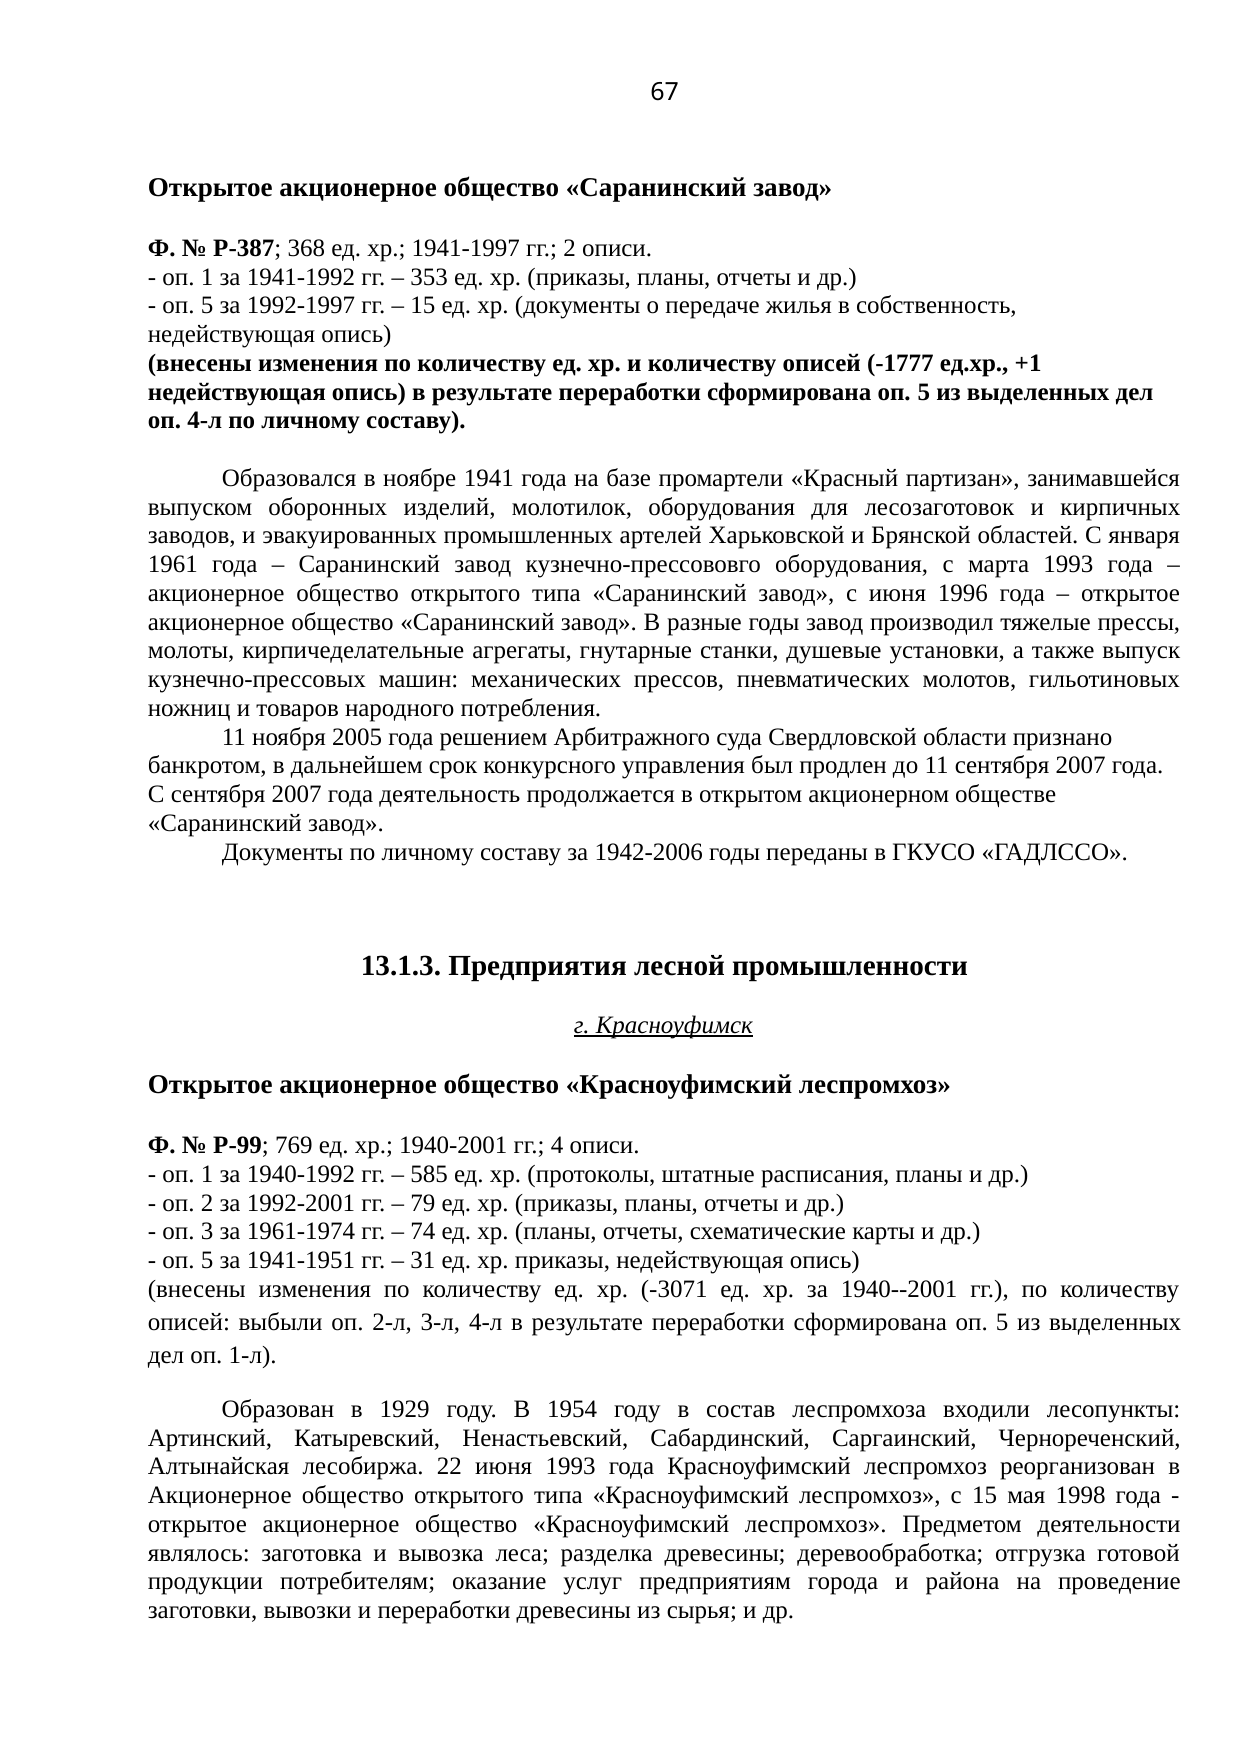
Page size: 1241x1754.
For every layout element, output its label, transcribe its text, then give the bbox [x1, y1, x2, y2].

text (внесены изменения по количеству ед. хр. и количеству описей (-1777 ед.хр., +1 недействующая опись) в результате переработки сформирована оп. 5 из выделенных дел оп. 4-л по личному составу). [148, 348, 1181, 434]
text - оп. 1 за 1941-1992 гг. – 353 ед. хр. (приказы, планы, отчеты и др.) [148, 262, 1181, 291]
text Открытое акционерное общество «Саранинский завод» [148, 171, 1181, 202]
text 13.1.3. Предприятия лесной промышленности [148, 948, 1181, 982]
text Образовался в ноябре 1941 года на базе промартели «Красный партизан», занимавшейся выпуском оборонных изделий, молотилок, оборудования для лесозаготовок и кирпичных заводов, и эвакуированных промышленных артелей Харьковской и Брянской областей. С января 1961 года – Саранинский завод кузнечно-прессововго оборудования, с марта 1993 года – акционерное общество открытого типа «Саранинский завод», с июня 1996 года – открытое акционерное общество «Саранинский завод». В разные годы завод производил тяжелые прессы, молоты, кирпичеделательные агрегаты, гнутарные станки, душевые установки, а также выпуск кузнечно-прессовых машин: механических прессов, пневматических молотов, гильотиновых ножниц и товаров народного потребления. [148, 463, 1181, 722]
text Ф. № Р-387; 368 ед. хр.; 1941-1997 гг.; 2 описи. [148, 233, 1181, 262]
text Открытое акционерное общество «Красноуфимский леспромхоз» [148, 1068, 1181, 1099]
text г. Красноуфимск [148, 1010, 1181, 1039]
text Образован в 1929 году. В 1954 году в состав леспромхоза входили лесопункты: Артинский, Катыревский, Ненастьевский, Сабардинский, Саргаинский, Чернореченский, Алтынайская лесобиржа. 22 июня 1993 года Красноуфимский леспромхоз реорганизован в Акционерное общество открытого типа «Красноуфимский леспромхоз», с 15 мая 1998 года - открытое акционерное общество «Красноуфимский леспромхоз». Предметом деятельности являлось: заготовка и вывозка леса; разделка древесины; деревообработка; отгрузка готовой продукции потребителям; оказание услуг предприятиям города и района на проведение заготовки, вывозки и переработки древесины из сырья; и др. [148, 1394, 1181, 1624]
text (внесены изменения по количеству ед. хр. (-3071 ед. хр. за 1940--2001 гг.), по количеству описей: выбыли оп. 2-л, 3-л, 4-л в результате переработки сформирована оп. 5 из выделенных дел оп. 1-л). [148, 1274, 1181, 1369]
text - оп. 5 за 1992-1997 гг. – 15 ед. хр. (документы о передаче жилья в собственность, недействующая опись) [148, 291, 1181, 348]
text 11 ноября 2005 года решением Арбитражного суда Свердловской области признано банкротом, в дальнейшем срок конкурсного управления был продлен до 11 сентября 2007 года. С сентября 2007 года деятельность продолжается в открытом акционерном обществе «Саранинский завод». [148, 722, 1181, 837]
text - оп. 2 за 1992-2001 гг. – 79 ед. хр. (приказы, планы, отчеты и др.) [148, 1188, 1181, 1216]
text - оп. 5 за 1941-1951 гг. – 31 ед. хр. приказы, недействующая опись) [148, 1245, 1181, 1274]
text - оп. 1 за 1940-1992 гг. – 585 ед. хр. (протоколы, штатные расписания, планы и др.) [148, 1159, 1181, 1188]
text Документы по личному составу за 1942-2006 годы переданы в ГКУСО «ГАДЛССО». [148, 837, 1181, 866]
text - оп. 3 за 1961-1974 гг. – 74 ед. хр. (планы, отчеты, схематические карты и др.) [148, 1216, 1181, 1245]
text Ф. № Р-99; 769 ед. хр.; 1940-2001 гг.; 4 описи. [148, 1130, 1181, 1159]
